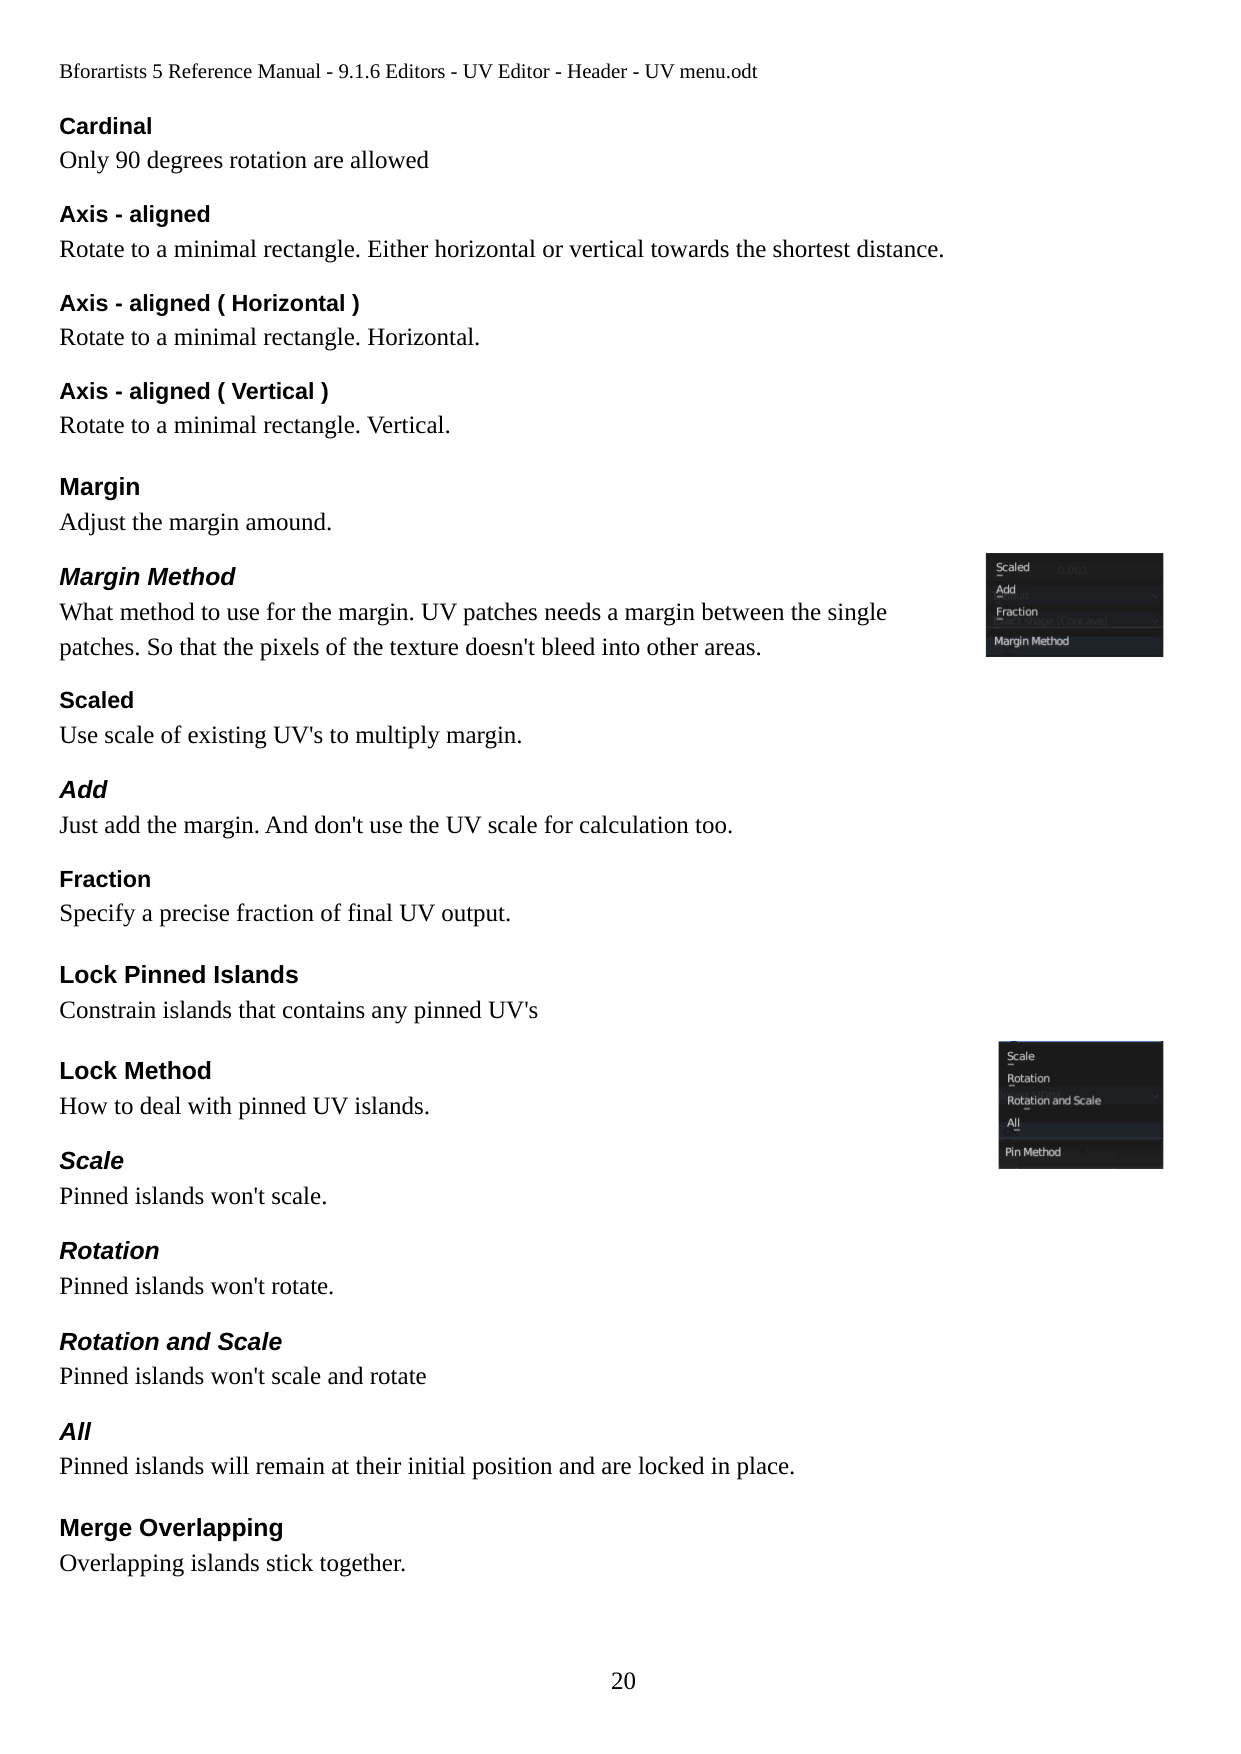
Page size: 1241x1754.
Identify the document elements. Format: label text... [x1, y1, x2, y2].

text Overlapping islands stick together. [59, 1548, 1181, 1577]
subtitle Rotation [59, 1236, 1181, 1265]
text What method to use for the margin. UV patches needs a margin between the single patches. So that the pixels of the texture doesn't bleed into other areas. [59, 597, 1181, 660]
subtitle Axis - aligned [59, 201, 1181, 228]
text Rotate to a minimal rectangle. Vertical. [59, 411, 1181, 439]
text Just add the margin. And don't use the UV scale for calculation too. [59, 810, 1181, 839]
text Only 90 degrees rotation are allowed [59, 146, 1181, 174]
text Pinned islands won't scale and rotate [59, 1361, 1181, 1390]
text Rotate to a minimal rectangle. Horizontal. [59, 322, 1181, 351]
subtitle Lock Method [59, 1056, 998, 1085]
subtitle Margin [59, 472, 1181, 501]
text Use scale of existing UV's to multiply margin. [59, 720, 1181, 749]
text How to deal with pinned UV islands. [59, 1091, 998, 1120]
picture [998, 1041, 1164, 1169]
text Specify a precise fraction of final UV output. [59, 898, 1181, 927]
subtitle Axis - aligned ( Vertical ) [59, 378, 1181, 404]
text Constrain islands that contains any pinned UV's [59, 995, 1181, 1023]
subtitle Scaled [59, 687, 1181, 714]
text Adjust the margin amound. [59, 507, 1181, 536]
subtitle Merge Overlapping [59, 1513, 1181, 1542]
text Pinned islands will remain at their initial position and are locked in place. [59, 1451, 1181, 1480]
subtitle Add [59, 775, 1181, 804]
subtitle Lock Pinned Islands [59, 960, 1181, 988]
text Rotate to a minimal rectangle. Either horizontal or vertical towards the shortest distance. [59, 234, 1181, 263]
subtitle Axis - aligned ( Horizontal ) [59, 289, 1181, 316]
subtitle Scale [59, 1146, 1181, 1175]
text Pinned islands won't rotate. [59, 1271, 1181, 1300]
subtitle All [59, 1417, 1181, 1445]
subtitle Cardinal [59, 113, 1181, 139]
subtitle Fraction [59, 865, 1181, 892]
subtitle [1164, 562, 1181, 591]
subtitle Rotation and Scale [59, 1327, 1181, 1355]
subtitle Margin Method [59, 562, 985, 591]
picture [985, 553, 1164, 657]
text Pinned islands won't scale. [59, 1181, 1181, 1210]
subtitle [1164, 1056, 1181, 1085]
